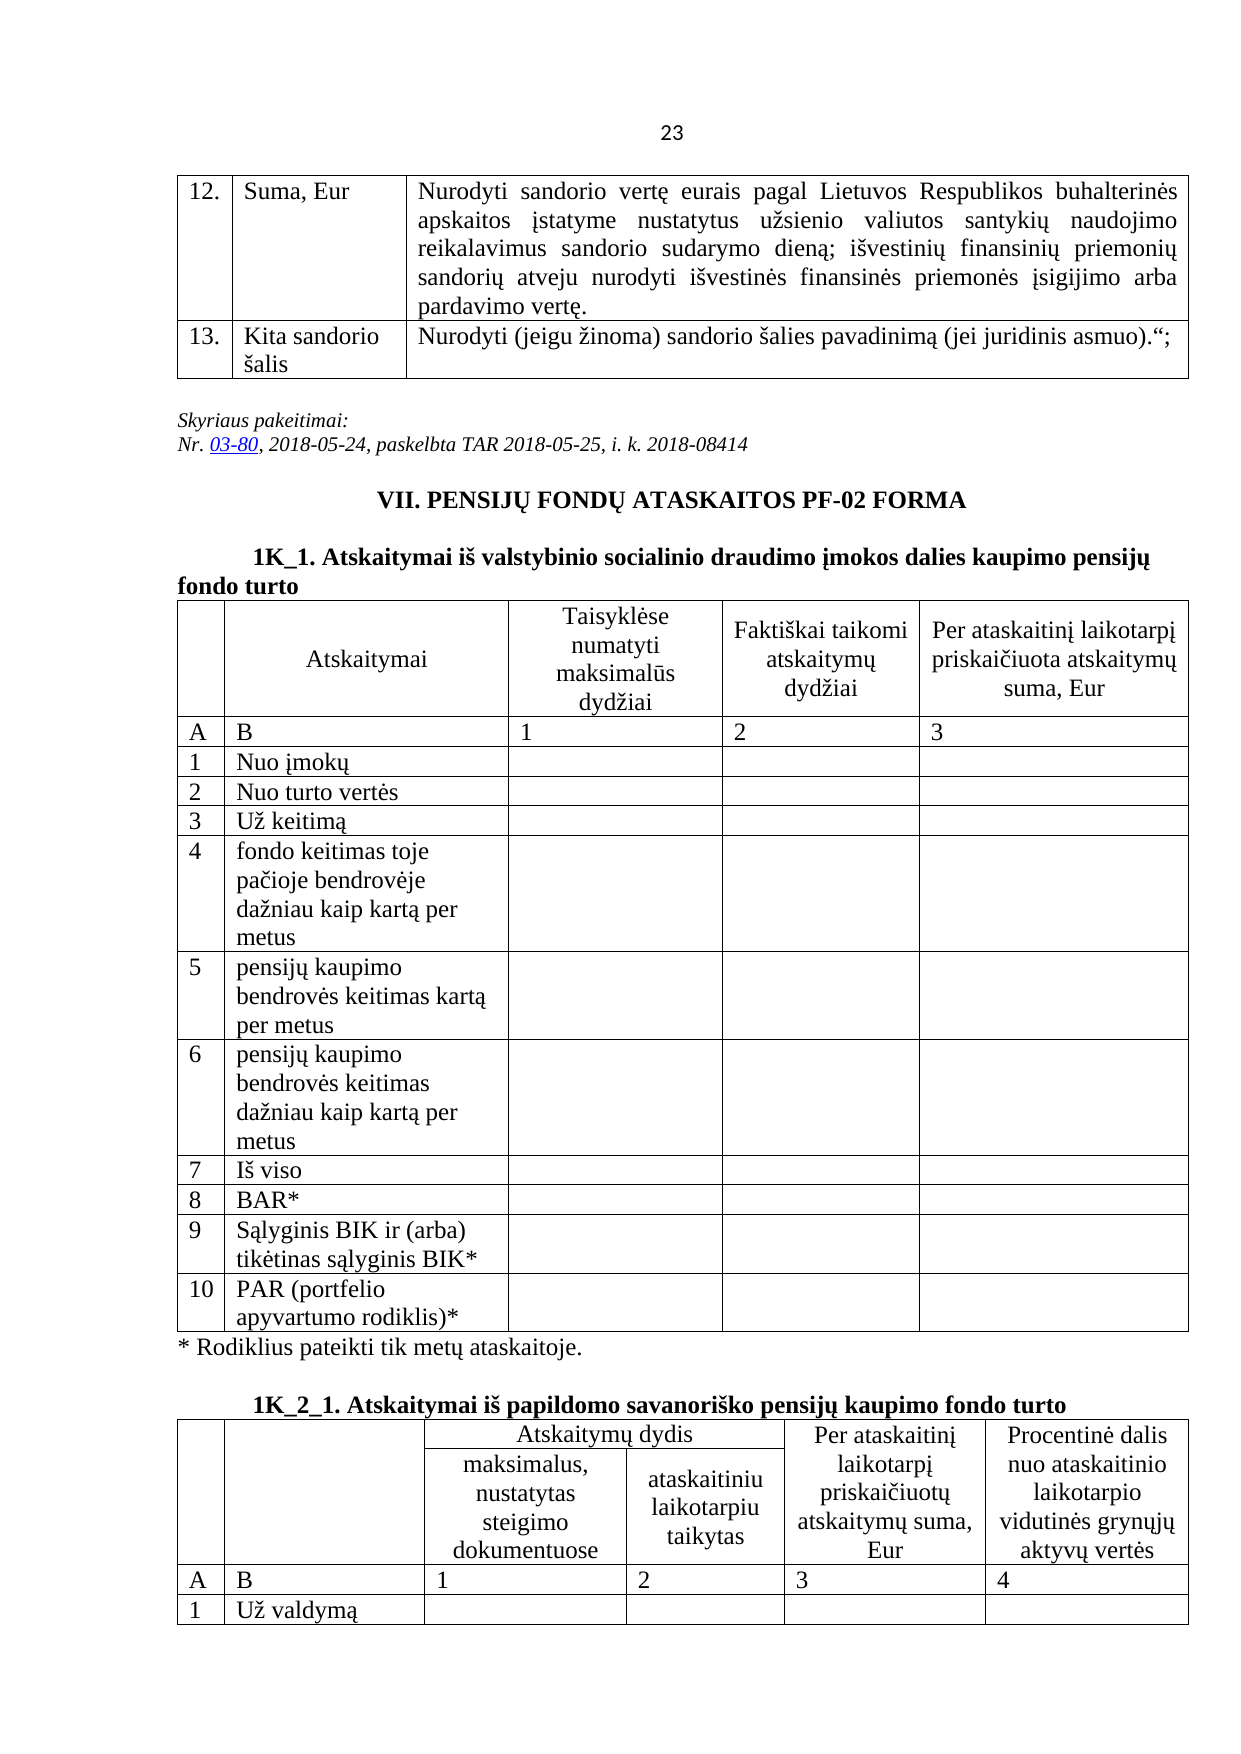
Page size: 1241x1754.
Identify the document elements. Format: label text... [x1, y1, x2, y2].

table_header [225, 1420, 424, 1564]
table_cell [986, 1595, 1188, 1624]
table_cell [723, 836, 919, 951]
table_cell [509, 777, 722, 805]
table_cell [785, 1595, 985, 1624]
table_cell [509, 1185, 722, 1214]
table_cell [920, 747, 1188, 776]
table_cell fondo keitimas toje pačioje bendrovėje dažniau kaip kartą per metus [225, 836, 508, 951]
table_cell [920, 1156, 1188, 1184]
table_cell 1 [178, 747, 224, 776]
table_cell 10 [178, 1274, 224, 1331]
table_cell Nurodyti (jeigu žinoma) sandorio šalies pavadinimą (jei juridinis asmuo).“; [407, 321, 1188, 378]
table_header Atskaitymai [225, 601, 508, 716]
table_cell Už valdymą [225, 1595, 424, 1624]
table_cell Nuo turto vertės [225, 777, 508, 805]
table_cell [509, 1156, 722, 1184]
table_cell B [225, 717, 508, 746]
table_cell 3 [178, 806, 224, 835]
table_cell [723, 1274, 919, 1331]
table_cell 6 [178, 1040, 224, 1154]
table_cell [509, 1215, 722, 1273]
table_cell 3 [785, 1565, 985, 1594]
table_cell Suma, Eur [233, 176, 406, 320]
table_cell Nuo įmokų [225, 747, 508, 776]
table_cell 3 [920, 717, 1188, 746]
table_cell A [178, 717, 224, 746]
table_cell Iš viso [225, 1156, 508, 1184]
table_cell Už keitimą [225, 806, 508, 835]
table_cell [723, 806, 919, 835]
table_cell Kita sandorio šalis [233, 321, 406, 378]
table_cell [920, 777, 1188, 805]
table_cell 4 [986, 1565, 1188, 1594]
table_header Per ataskaitinį laikotarpį priskaičiuotų atskaitymų suma, Eur [785, 1420, 985, 1564]
table_cell Nurodyti sandorio vertę eurais pagal Lietuvos Respublikos buhalterinės apskaitos įstatyme nustatytus užsienio valiutos santykių naudojimo reikalavimus sandorio sudarymo dieną; išvestinių finansinių priemonių sandorių atveju nurodyti išvestinės finansinės priemonės įsigijimo arba pardavimo vertę. [407, 176, 1188, 320]
table_header Faktiškai taikomi atskaitymų dydžiai [723, 601, 919, 716]
table_cell [723, 952, 919, 1038]
table_cell [509, 1274, 722, 1331]
table_cell [920, 1040, 1188, 1154]
table_cell 12. [178, 176, 232, 320]
table_cell pensijų kaupimo bendrovės keitimas kartą per metus [225, 952, 508, 1038]
table_cell [509, 952, 722, 1038]
table_cell pensijų kaupimo bendrovės keitimas dažniau kaip kartą per metus [225, 1040, 508, 1154]
table_cell [723, 1215, 919, 1273]
table_cell PAR (portfelio apyvartumo rodiklis)* [225, 1274, 508, 1331]
table_cell 4 [178, 836, 224, 951]
table_cell [723, 1040, 919, 1154]
table_cell A [178, 1565, 224, 1594]
table_cell [425, 1595, 626, 1624]
table_cell [920, 1274, 1188, 1331]
table_cell maksimalus, nustatytas steigimo dokumentuose [425, 1449, 626, 1564]
table_header Atskaitymų dydis [425, 1420, 784, 1448]
table_cell [723, 777, 919, 805]
table_cell [723, 1185, 919, 1214]
table_header [178, 601, 224, 716]
text 1K_2_1. Atskaitymai iš papildomo savanoriško pensijų kaupimo fondo turto [177, 1390, 1166, 1418]
table_cell [509, 806, 722, 835]
table_cell 2 [723, 717, 919, 746]
table_cell [509, 1040, 722, 1154]
text Nr. 03-80, 2018-05-24, paskelbta TAR 2018-05-25, i. k. 2018-08414 [177, 432, 1166, 456]
table_cell [920, 952, 1188, 1038]
table_cell [509, 747, 722, 776]
text * Rodiklius pateikti tik metų ataskaitoje. [177, 1332, 1166, 1361]
table_cell Sąlyginis BIK ir (arba) tikėtinas sąlyginis BIK* [225, 1215, 508, 1273]
table_cell 2 [627, 1565, 784, 1594]
table_cell [920, 836, 1188, 951]
table_header [178, 1420, 224, 1564]
table_header Per ataskaitinį laikotarpį priskaičiuota atskaitymų suma, Eur [920, 601, 1188, 716]
table_cell 13. [178, 321, 232, 378]
table_cell [509, 836, 722, 951]
table_cell 7 [178, 1156, 224, 1184]
text 1K_1. Atskaitymai iš valstybinio socialinio draudimo įmokos dalies kaupimo pensijų fondo turto [177, 542, 1166, 600]
table_cell 8 [178, 1185, 224, 1214]
table_cell 5 [178, 952, 224, 1038]
table_cell [920, 1185, 1188, 1214]
table_cell 1 [425, 1565, 626, 1594]
table_cell 1 [509, 717, 722, 746]
table_cell [723, 1156, 919, 1184]
text VII. PENSIJŲ FONDŲ ATASKAITOS PF-02 FORMA [177, 485, 1166, 514]
table_cell B [225, 1565, 424, 1594]
table_cell 9 [178, 1215, 224, 1273]
table_cell [920, 1215, 1188, 1273]
table_header Procentinė dalis nuo ataskaitinio laikotarpio vidutinės grynųjų aktyvų vertės [986, 1420, 1188, 1564]
table_cell 1 [178, 1595, 224, 1624]
table_cell [723, 747, 919, 776]
text Skyriaus pakeitimai: [177, 408, 1166, 432]
table_cell [627, 1595, 784, 1624]
table_cell BAR* [225, 1185, 508, 1214]
table_cell [920, 806, 1188, 835]
table_header Taisyklėse numatyti maksimalūs dydžiai [509, 601, 722, 716]
table_cell ataskaitiniu laikotarpiu taikytas [627, 1449, 784, 1564]
table_cell 2 [178, 777, 224, 805]
